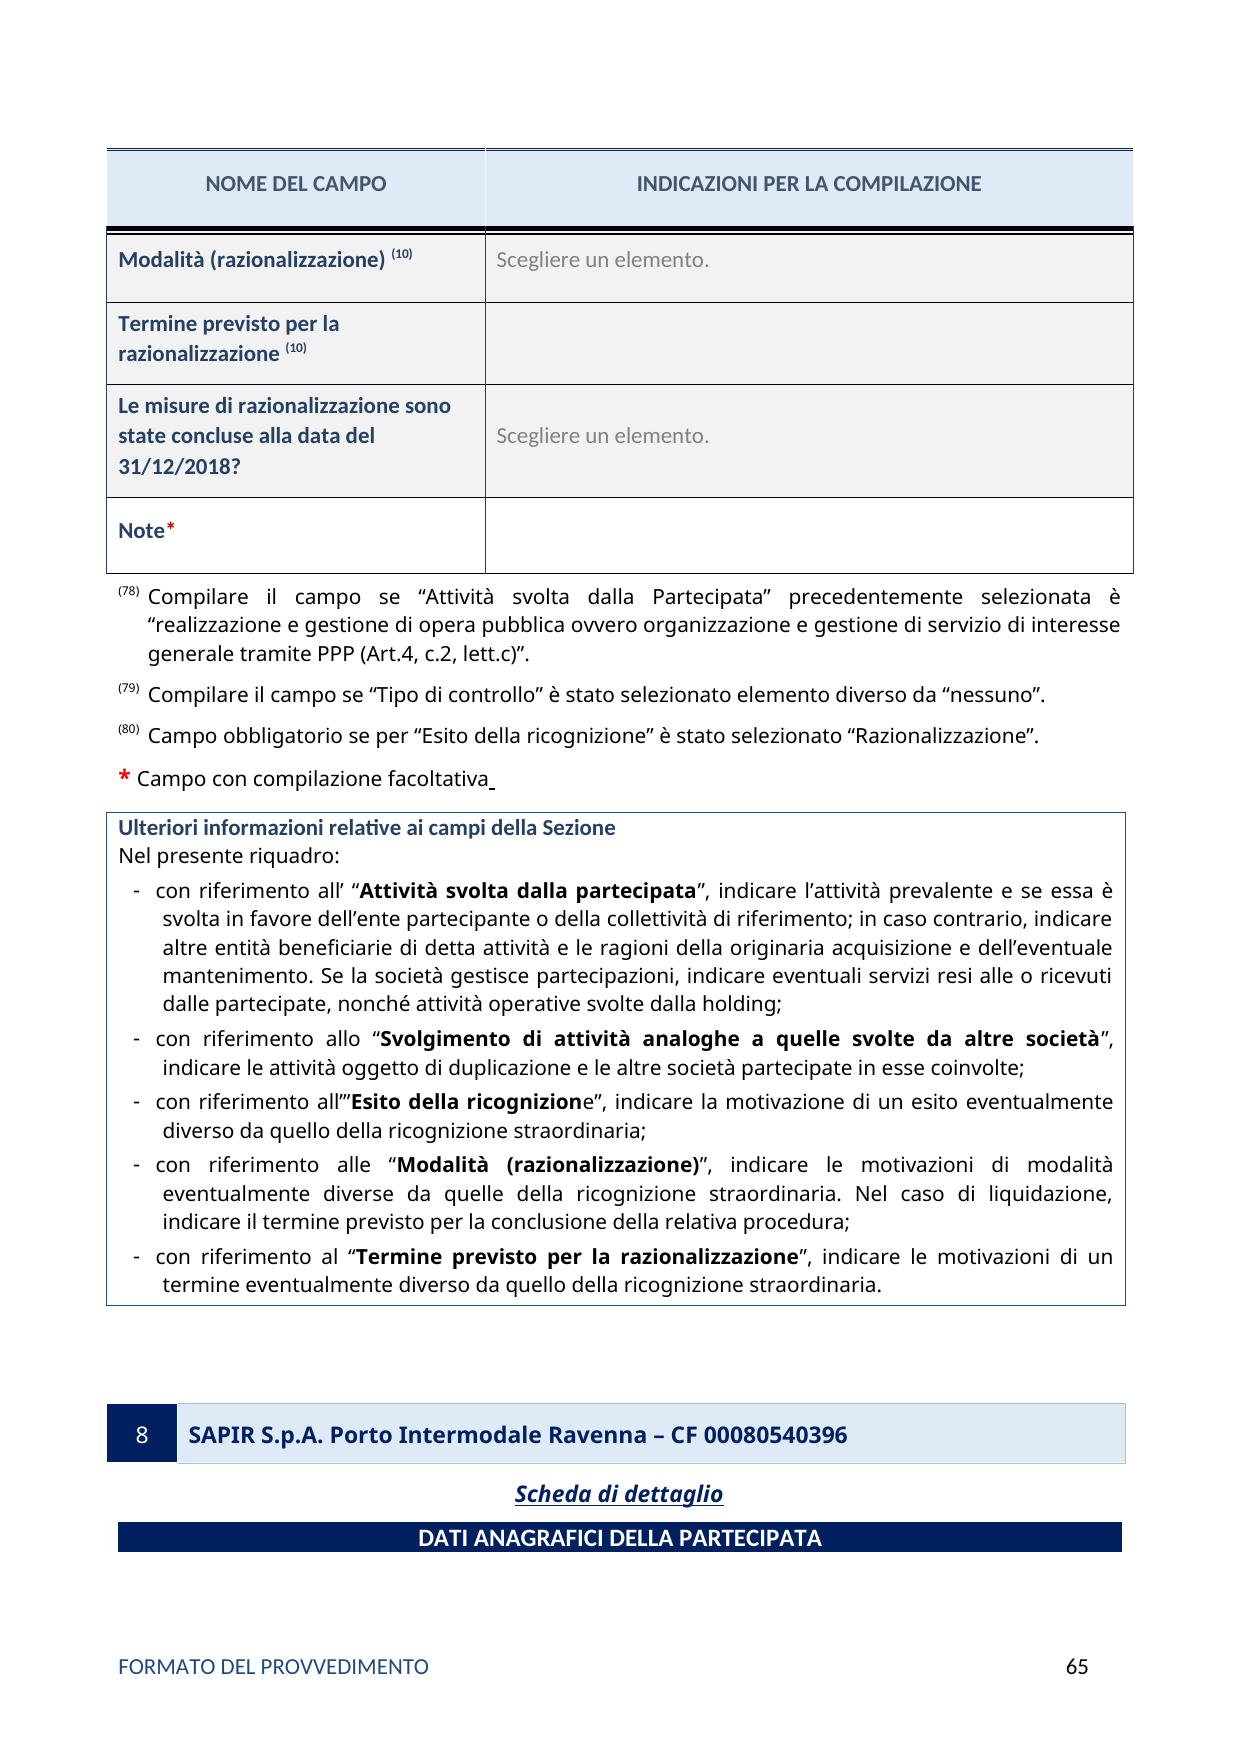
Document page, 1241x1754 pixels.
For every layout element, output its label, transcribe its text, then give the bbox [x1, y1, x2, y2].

table_cell [486, 303, 1133, 384]
table_cell Le misure di razionalizzazione sono state concluse alla data del 31/12/2018? [107, 385, 485, 497]
text * Campo con compilazione facoltativa [118, 762, 1122, 793]
table_header SAPIR S.p.A. Porto Intermodale Ravenna – CF 00080540396 [178, 1404, 1125, 1462]
table_header 8 [107, 1404, 177, 1462]
table_cell Scegliere un elemento. [486, 385, 1133, 497]
table_header NOME DEL CAMPO [107, 151, 485, 226]
table_cell Scegliere un elemento. [486, 235, 1133, 302]
table_cell [486, 498, 1133, 573]
list Compilare il campo se “Attività svolta dalla Partecipata” precedentemente selezionata è “realizzazione e gestione di opera pubblica ovvero organizzazione e gestione di servizio di interesse generale tramite PPP (Art.4, c.2, lett.c)”. [118, 582, 1122, 667]
text Scheda di dettaglio [118, 1476, 1122, 1509]
table_cell Termine previsto per la razionalizzazione (10) [107, 303, 485, 384]
table_header Ulteriori informazioni relative ai campi della Sezione Nel presente riquadro: con riferimento all’ “Attività svolta dalla partecipata”, indicare l’attività prevalente e se essa è svolta in favore dell’ente partecipante o della collettività di riferimento; in caso contrario, indicare altre entità beneficiarie di detta attività e le ragioni della originaria acquisizione e dell’eventuale mantenimento. Se la società gestisce partecipazioni, indicare eventuali servizi resi alle o ricevuti dalle partecipate, nonché attività operative svolte dalla holding; con riferimento allo “Svolgimento di attività analoghe a quelle svolte da altre società”, indicare le attività oggetto di duplicazione e le altre società partecipate in esse coinvolte; con riferimento all’”Esito della ricognizione”, indicare la motivazione di un esito eventualmente diverso da quello della ricognizione straordinaria; con riferimento alle “Modalità (razionalizzazione)”, indicare le motivazioni di modalità eventualmente diverse da quelle della ricognizione straordinaria. Nel caso di liquidazione, indicare il termine previsto per la conclusione della relativa procedura; con riferimento al “Termine previsto per la razionalizzazione”, indicare le motivazioni di un termine eventualmente diverso da quello della ricognizione straordinaria. [107, 813, 1125, 1305]
list Compilare il campo se “Tipo di controllo” è stato selezionato elemento diverso da “nessuno”. [118, 680, 1122, 708]
table_cell Modalità (razionalizzazione) (10) [107, 235, 485, 302]
table_header INDICAZIONI PER LA COMPILAZIONE [486, 151, 1133, 226]
table_cell Note* [107, 498, 485, 573]
text DATI ANAGRAFICI DELLA PARTECIPATA [118, 1522, 1122, 1552]
list Campo obbligatorio se per “Esito della ricognizione” è stato selezionato “Razionalizzazione”. [118, 721, 1122, 749]
